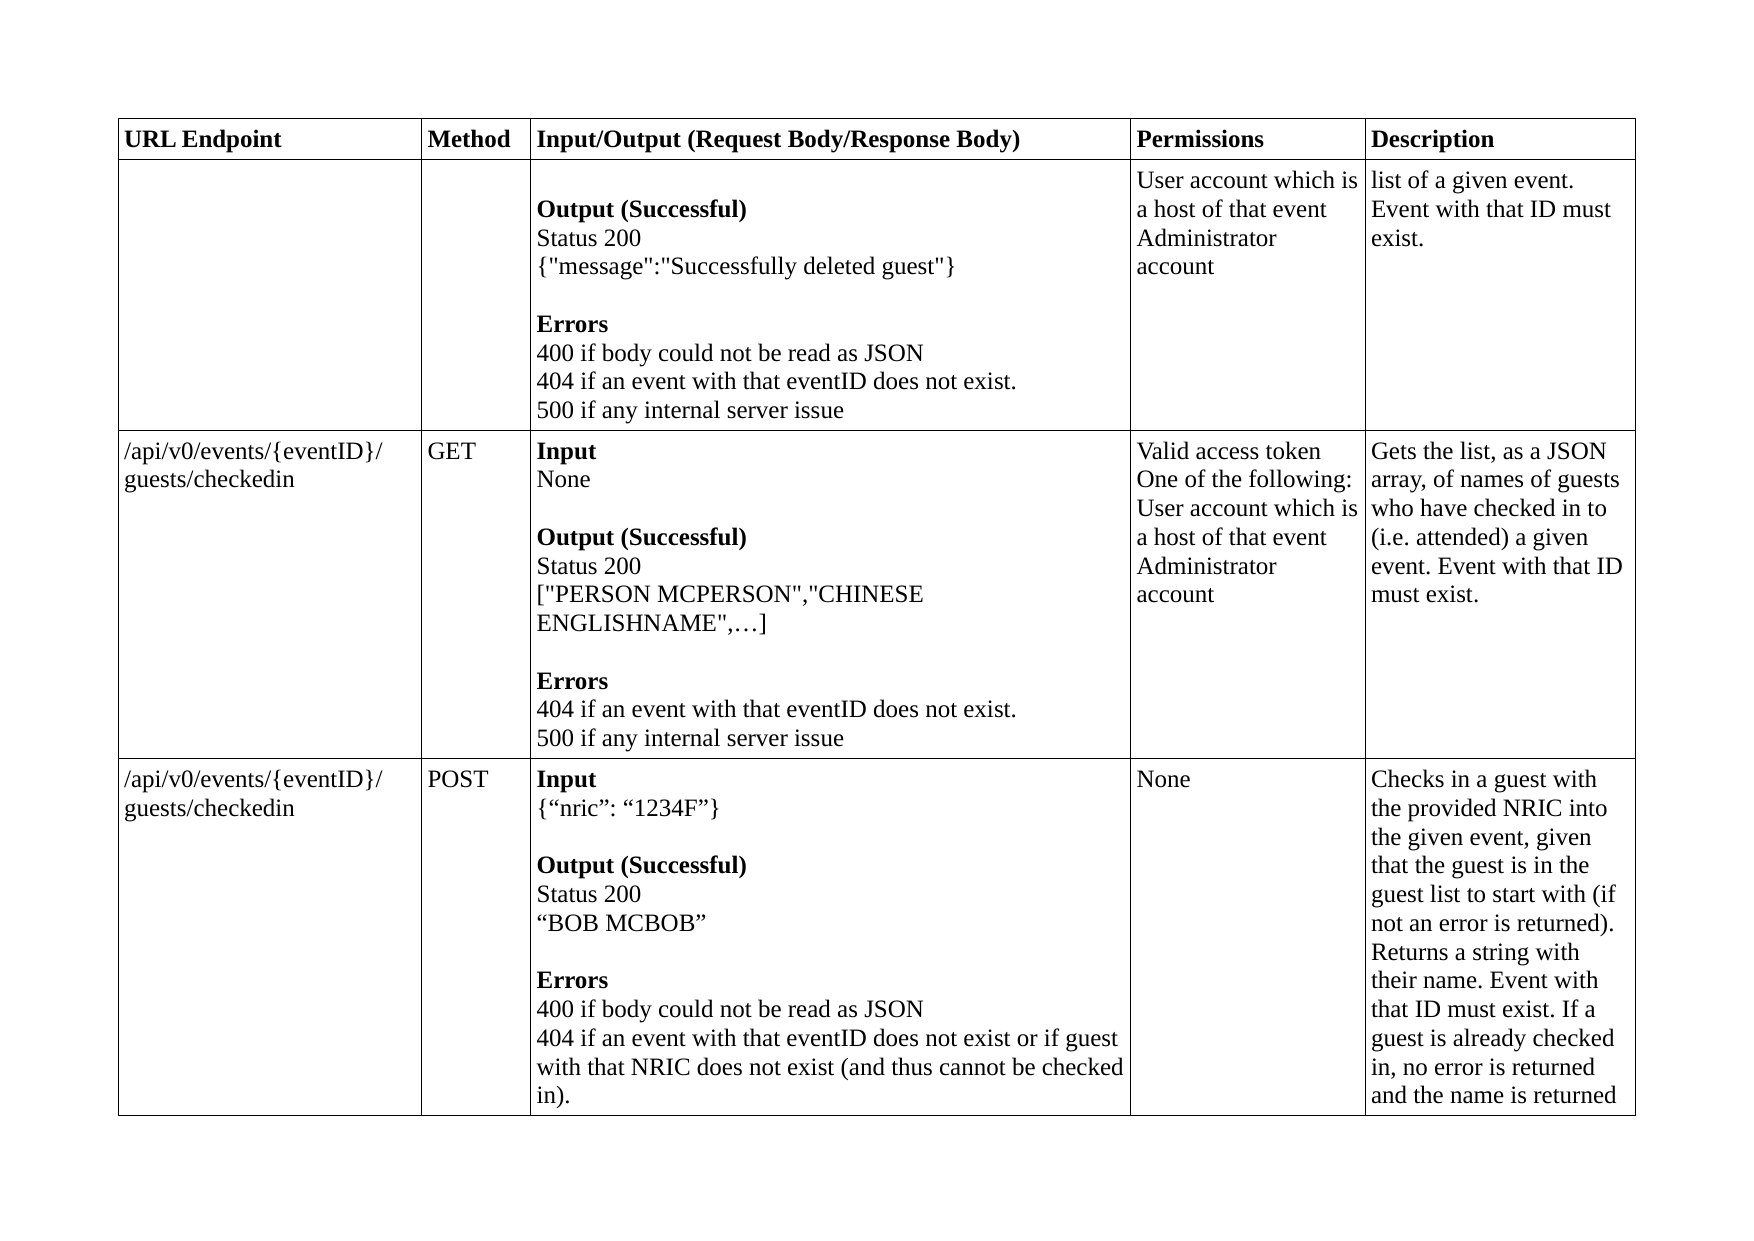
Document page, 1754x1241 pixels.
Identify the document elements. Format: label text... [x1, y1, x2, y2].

table_header Input/Output (Request Body/Response Body) [531, 119, 1130, 159]
table_header Method [422, 119, 530, 159]
table_cell GET [422, 431, 530, 758]
table_cell Input None Output (Successful) Status 200 ["PERSON MCPERSON","CHINESE ENGLISHNAME",…] Errors 404 if an event with that eventID does not exist. 500 if any internal server issue [531, 431, 1130, 758]
table_cell Gets the list, as a JSON array, of names of guests who have checked in to (i.e. attended) a given event. Event with that ID must exist. [1366, 431, 1635, 758]
table_header URL Endpoint [119, 119, 421, 159]
table_cell Output (Successful) Status 200 {"message":"Successfully deleted guest"} Errors 400 if body could not be read as JSON 404 if an event with that eventID does not exist. 500 if any internal server issue [531, 160, 1130, 429]
table_cell /api/v0/events/{eventID}/guests/checkedin [119, 759, 421, 1115]
table_header Permissions [1131, 119, 1365, 159]
table_cell Checks in a guest with the provided NRIC into the given event, given that the guest is in the guest list to start with (if not an error is returned). Returns a string with their name. Event with that ID must exist. If a guest is already checked in, no error is returned and the name is returned [1366, 759, 1635, 1115]
table_cell [422, 160, 530, 429]
table_cell POST [422, 759, 530, 1115]
table_cell Valid access token One of the following: User account which is a host of that event Administrator account [1131, 431, 1365, 758]
table_cell /api/v0/events/{eventID}/guests/checkedin [119, 431, 421, 758]
table_header Description [1366, 119, 1635, 159]
table_cell [119, 160, 421, 429]
table_cell Input {“nric”: “1234F”} Output (Successful) Status 200 “BOB MCBOB” Errors 400 if body could not be read as JSON 404 if an event with that eventID does not exist or if guest with that NRIC does not exist (and thus cannot be checked in). [531, 759, 1130, 1115]
table_cell None [1131, 759, 1365, 1115]
table_cell list of a given event. Event with that ID must exist. [1366, 160, 1635, 429]
table_cell User account which is a host of that event Administrator account [1131, 160, 1365, 429]
